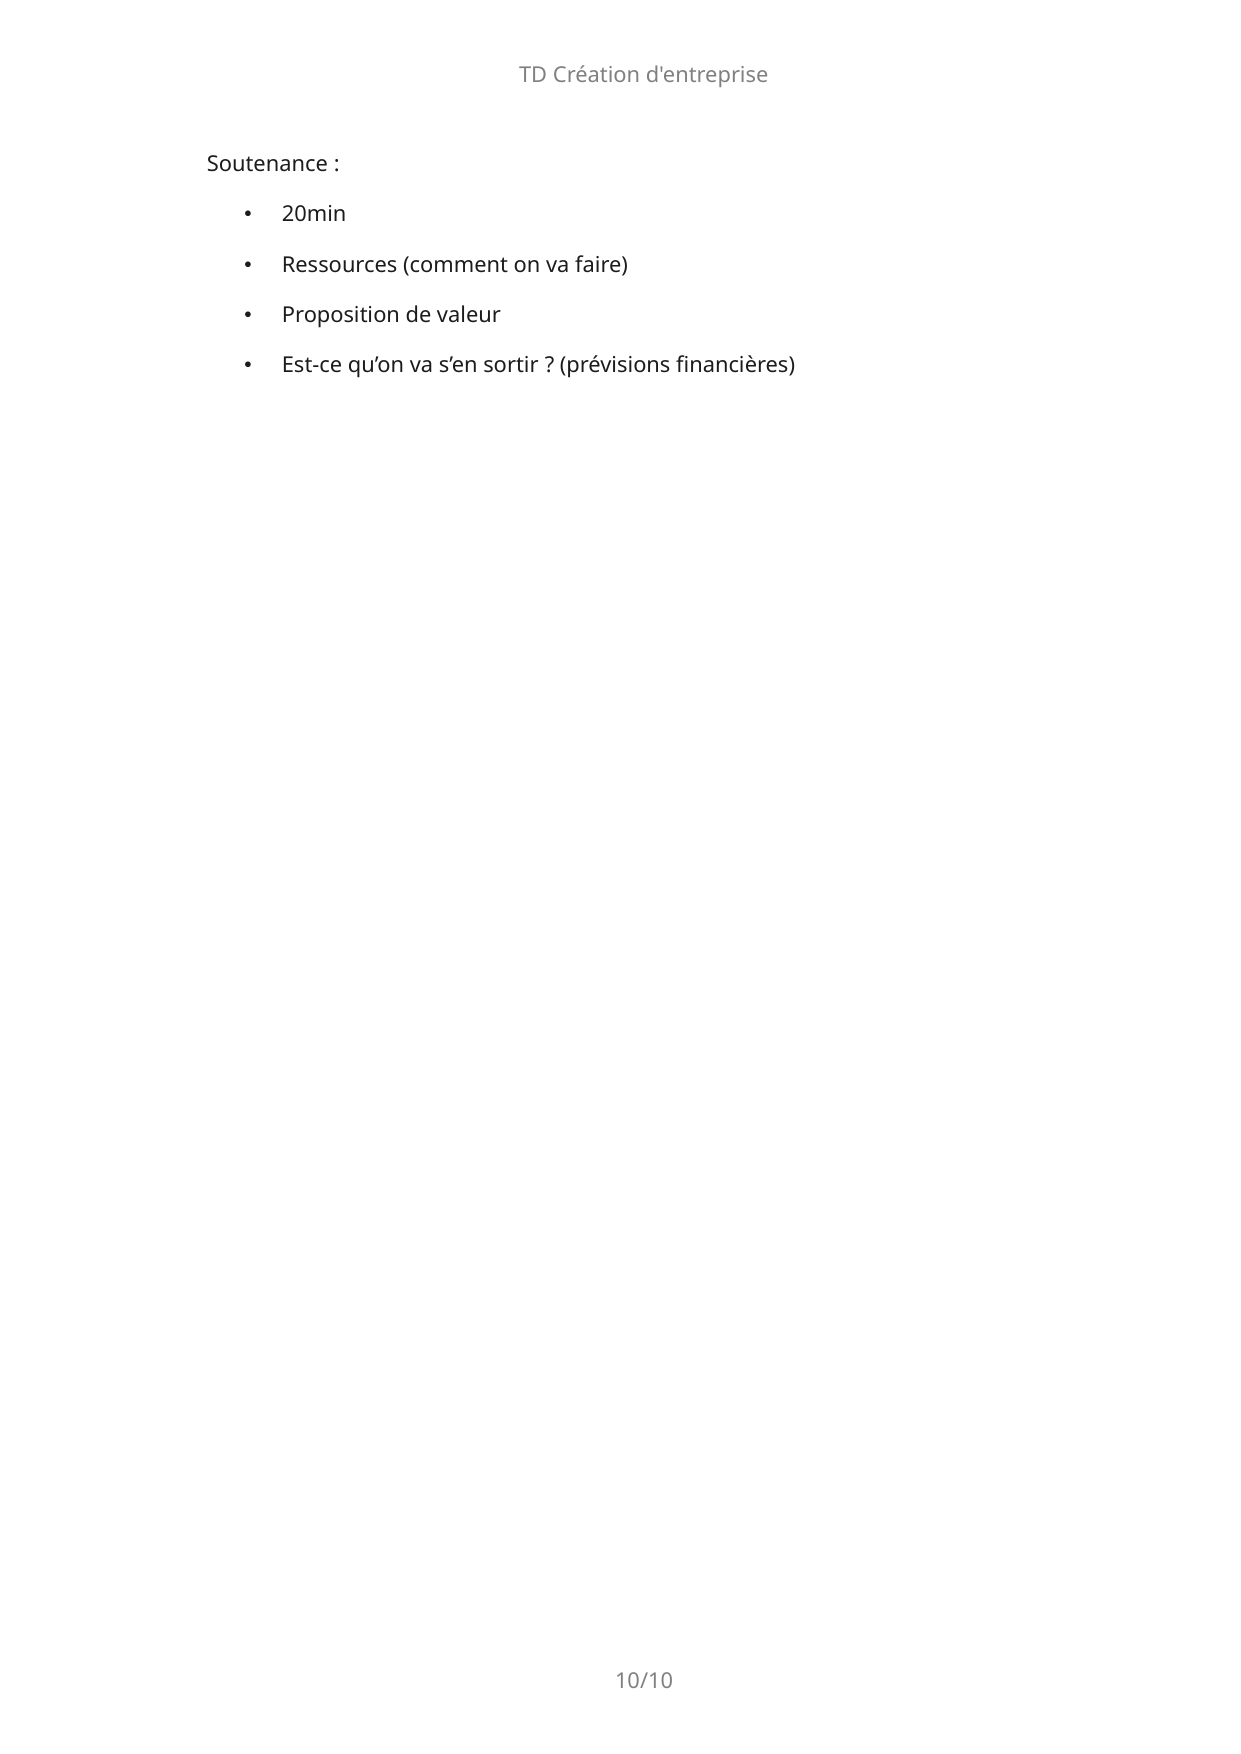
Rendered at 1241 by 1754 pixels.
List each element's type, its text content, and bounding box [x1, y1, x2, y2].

text Soutenance : [207, 148, 1081, 178]
list Proposition de valeur [244, 299, 1081, 329]
list 20min [244, 198, 1081, 228]
list Ressources (comment on va faire) [244, 248, 1081, 278]
list Est-ce qu’on va s’en sortir ? (prévisions financières) [244, 349, 1081, 379]
